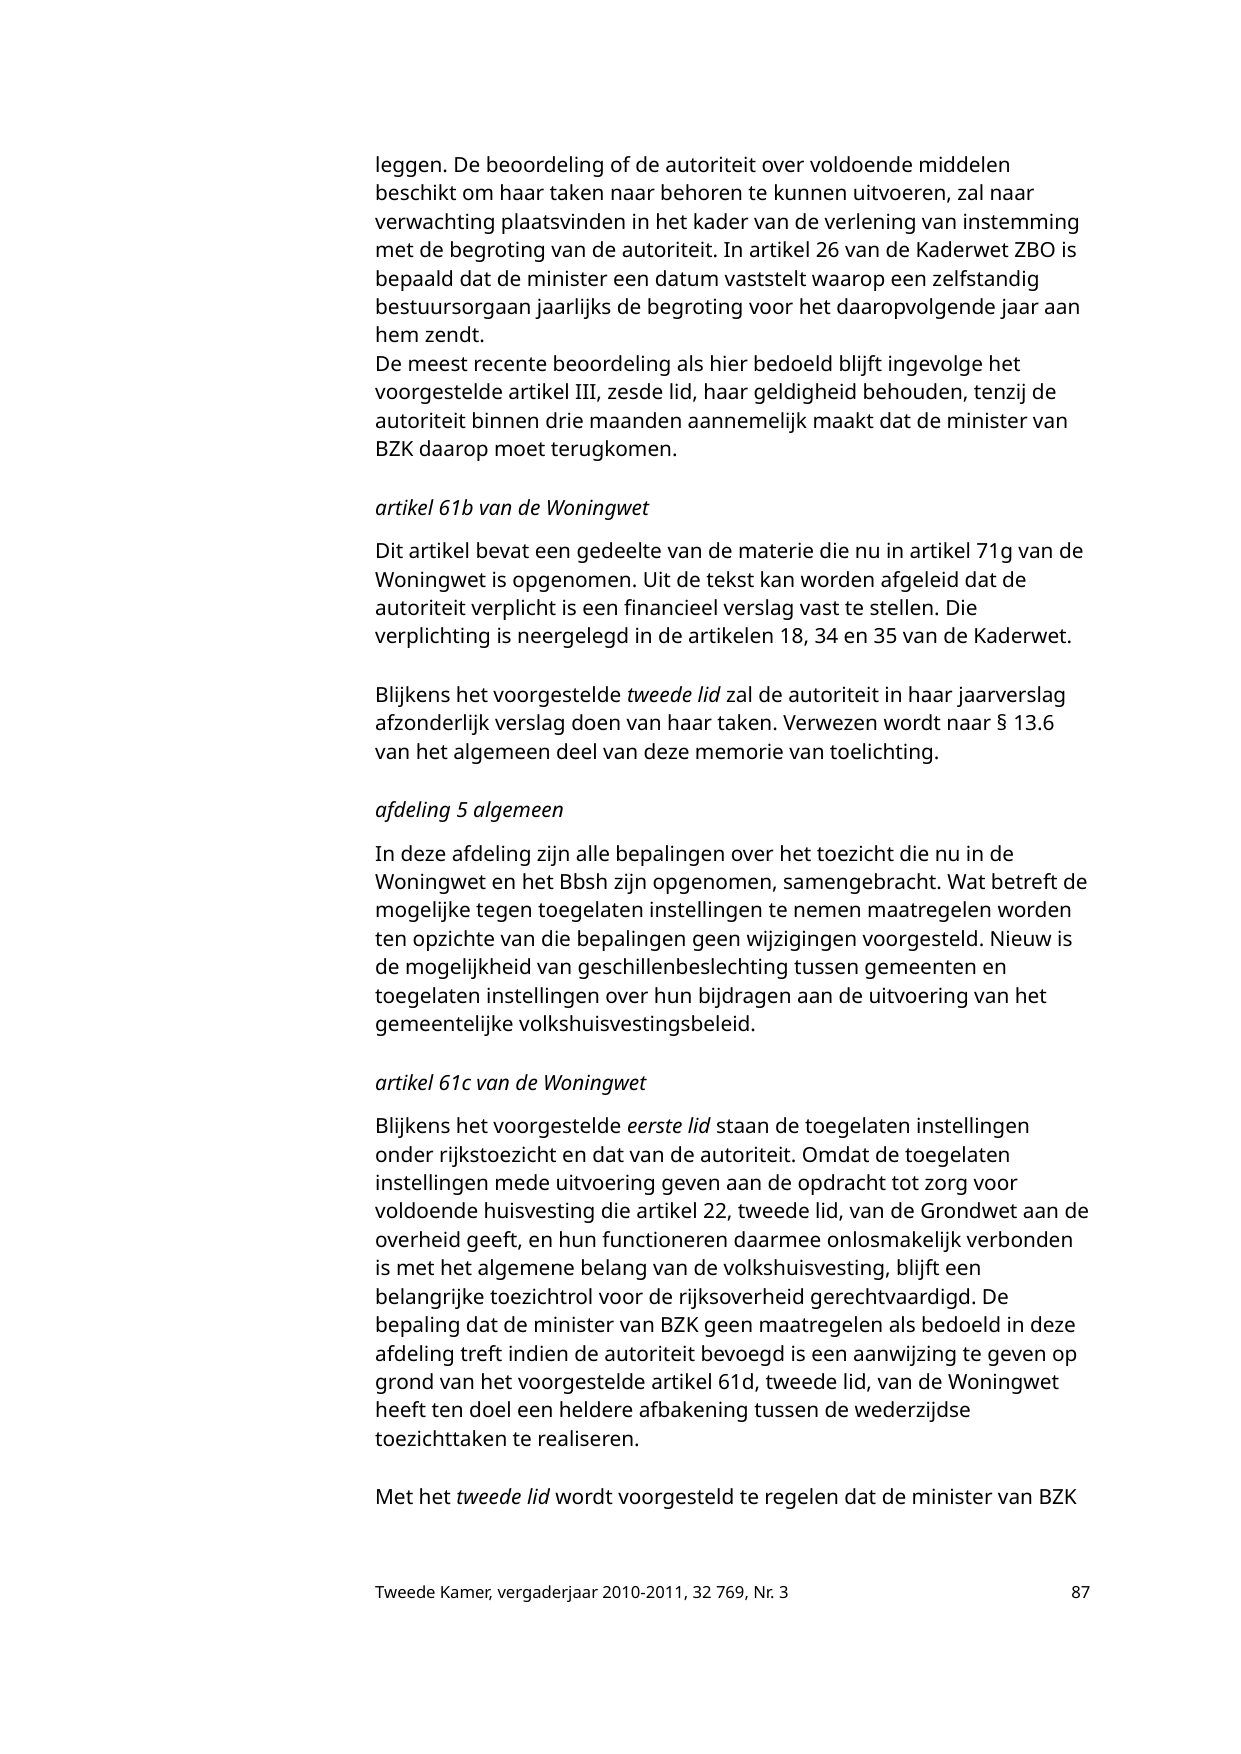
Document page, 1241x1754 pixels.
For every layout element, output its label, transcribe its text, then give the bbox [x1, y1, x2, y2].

text In deze afdeling zijn alle bepalingen over het toezicht die nu in de Woningwet en het Bbsh zijn opgenomen, samengebracht. Wat betreft de mogelijke tegen toegelaten instellingen te nemen maatregelen worden ten opzichte van die bepalingen geen wijzigingen voorgesteld. Nieuw is de mogelijkheid van geschillenbeslechting tussen gemeenten en toegelaten instellingen over hun bijdragen aan de uitvoering van het gemeentelijke volkshuisvestingsbeleid. [375, 839, 1090, 1038]
text Dit artikel bevat een gedeelte van de materie die nu in artikel 71g van de Woningwet is opgenomen. Uit de tekst kan worden afgeleid dat de autoriteit verplicht is een financieel verslag vast te stellen. Die verplichting is neergelegd in de artikelen 18, 34 en 35 van de Kaderwet. [375, 536, 1090, 650]
text afdeling 5 algemeen [375, 795, 1090, 824]
text Met het tweede lid wordt voorgesteld te regelen dat de minister van BZK [375, 1482, 1090, 1511]
text artikel 61c van de Woningwet [375, 1068, 1090, 1096]
text leggen. De beoordeling of de autoriteit over voldoende middelen beschikt om haar taken naar behoren te kunnen uitvoeren, zal naar verwachting plaatsvinden in het kader van de verlening van instemming met de begroting van de autoriteit. In artikel 26 van de Kaderwet ZBO is bepaald dat de minister een datum vaststelt waarop een zelfstandig bestuursorgaan jaarlijks de begroting voor het daaropvolgende jaar aan hem zendt. [375, 150, 1090, 349]
text De meest recente beoordeling als hier bedoeld blijft ingevolge het voorgestelde artikel III, zesde lid, haar geldigheid behouden, tenzij de autoriteit binnen drie maanden aannemelijk maakt dat de minister van BZK daarop moet terugkomen. [375, 349, 1090, 463]
text Blijkens het voorgestelde eerste lid staan de toegelaten instellingen onder rijkstoezicht en dat van de autoriteit. Omdat de toegelaten instellingen mede uitvoering geven aan de opdracht tot zorg voor voldoende huisvesting die artikel 22, tweede lid, van de Grondwet aan de overheid geeft, en hun functioneren daarmee onlosmakelijk verbonden is met het algemene belang van de volkshuisvesting, blijft een belangrijke toezichtrol voor de rijksoverheid gerechtvaardigd. De bepaling dat de minister van BZK geen maatregelen als bedoeld in deze afdeling treft indien de autoriteit bevoegd is een aanwijzing te geven op grond van het voorgestelde artikel 61d, tweede lid, van de Woningwet heeft ten doel een heldere afbakening tussen de wederzijdse toezichttaken te realiseren. [375, 1111, 1090, 1452]
text Blijkens het voorgestelde tweede lid zal de autoriteit in haar jaarverslag afzonderlijk verslag doen van haar taken. Verwezen wordt naar § 13.6 van het algemeen deel van deze memorie van toelichting. [375, 680, 1090, 765]
text artikel 61b van de Woningwet [375, 493, 1090, 521]
